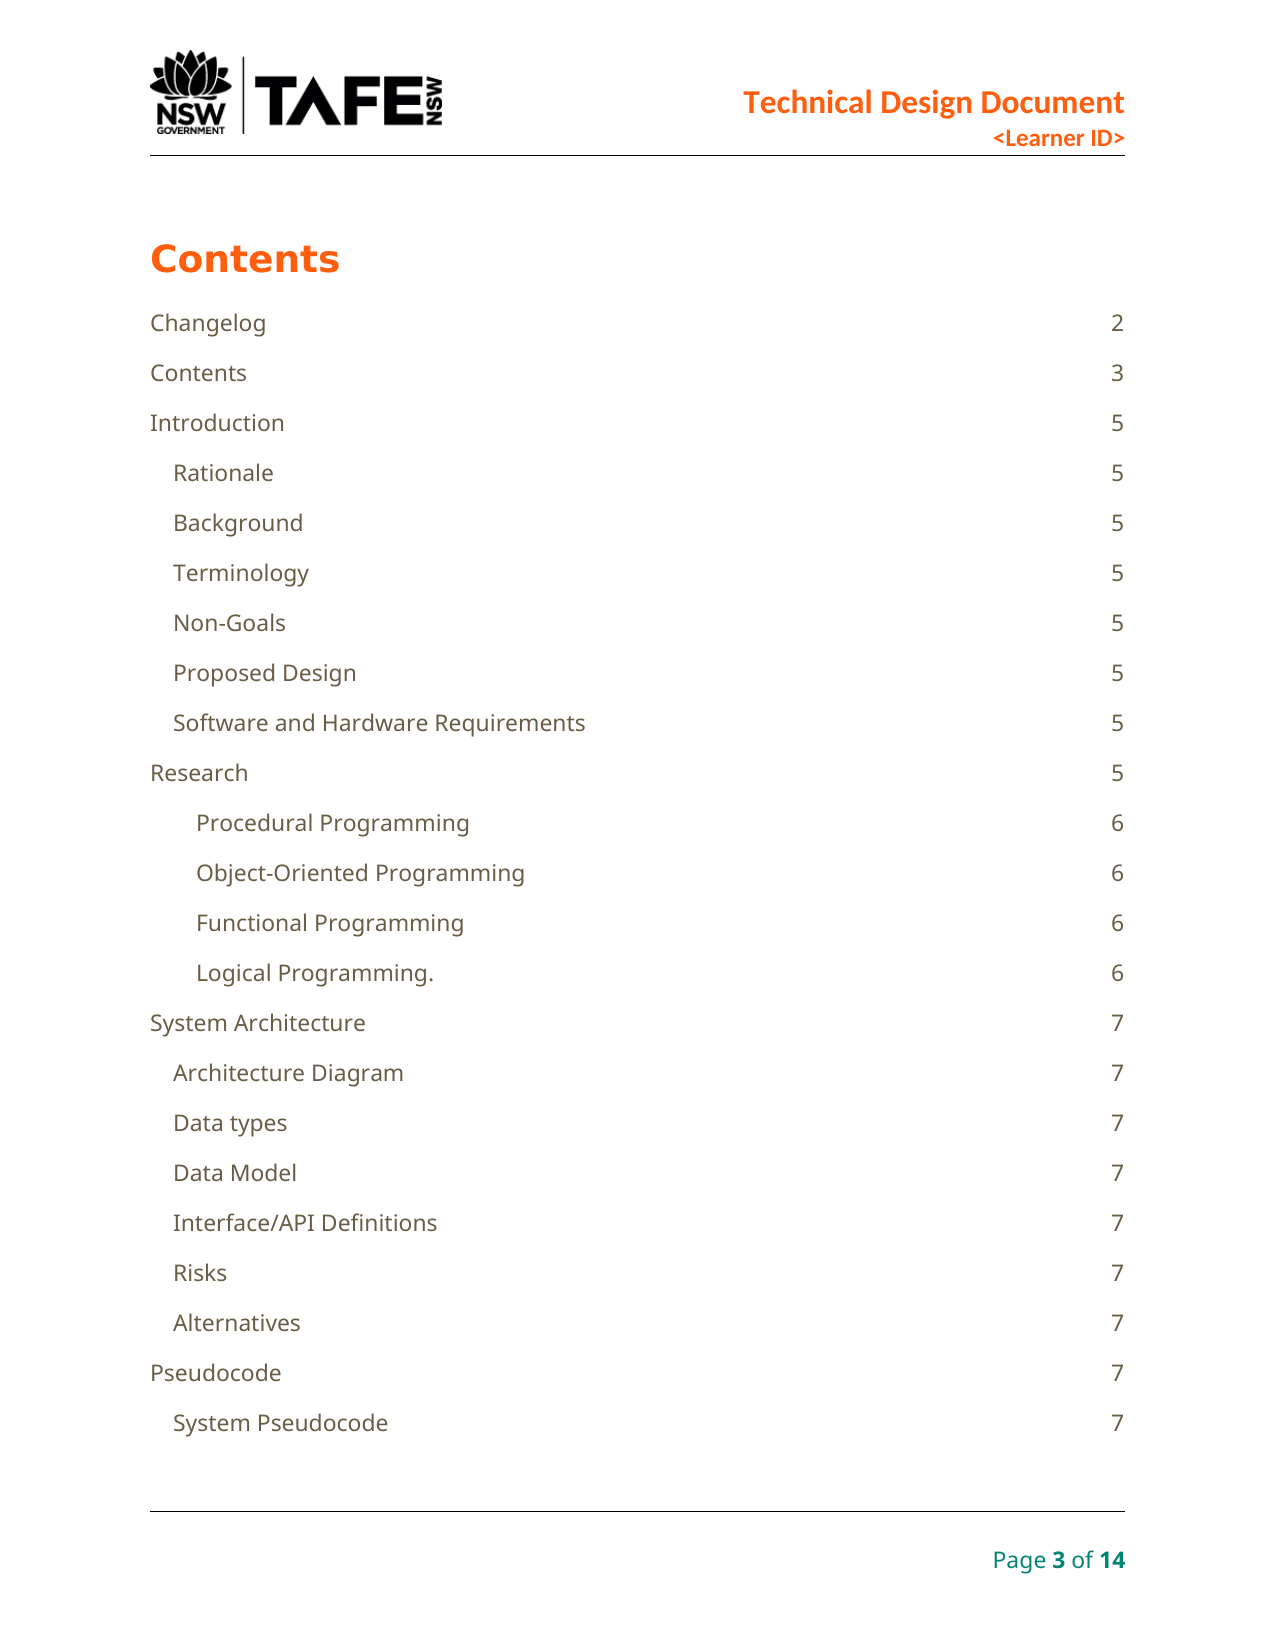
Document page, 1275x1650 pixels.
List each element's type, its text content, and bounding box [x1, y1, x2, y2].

text Software and Hardware Requirements 5 [173, 707, 1125, 738]
text Object-Oriented Programming 6 [196, 857, 1125, 888]
text Data types 7 [173, 1107, 1125, 1138]
text Non-Goals 5 [173, 607, 1125, 638]
text Architecture Diagram 7 [173, 1057, 1125, 1088]
text Terminology 5 [173, 557, 1125, 588]
text Procedural Programming 6 [196, 807, 1125, 838]
text System Architecture 7 [150, 1007, 1125, 1038]
text Risks 7 [173, 1257, 1125, 1288]
text Data Model 7 [173, 1157, 1125, 1188]
text System Pseudocode 7 [173, 1407, 1125, 1438]
text Background 5 [173, 507, 1125, 538]
text Changelog 2 [150, 307, 1125, 338]
text Proposed Design 5 [173, 657, 1125, 688]
text Alternatives 7 [173, 1307, 1125, 1338]
text Functional Programming 6 [196, 907, 1125, 938]
text Introduction 5 [150, 407, 1125, 438]
text Interface/API Definitions 7 [173, 1207, 1125, 1238]
text Logical Programming. 6 [196, 957, 1125, 988]
text Pseudocode 7 [150, 1357, 1125, 1388]
text Contents 3 [150, 357, 1125, 388]
picture [150, 50, 442, 134]
text Research 5 [150, 757, 1125, 788]
text Rationale 5 [173, 457, 1125, 488]
subtitle Contents [150, 238, 1125, 281]
